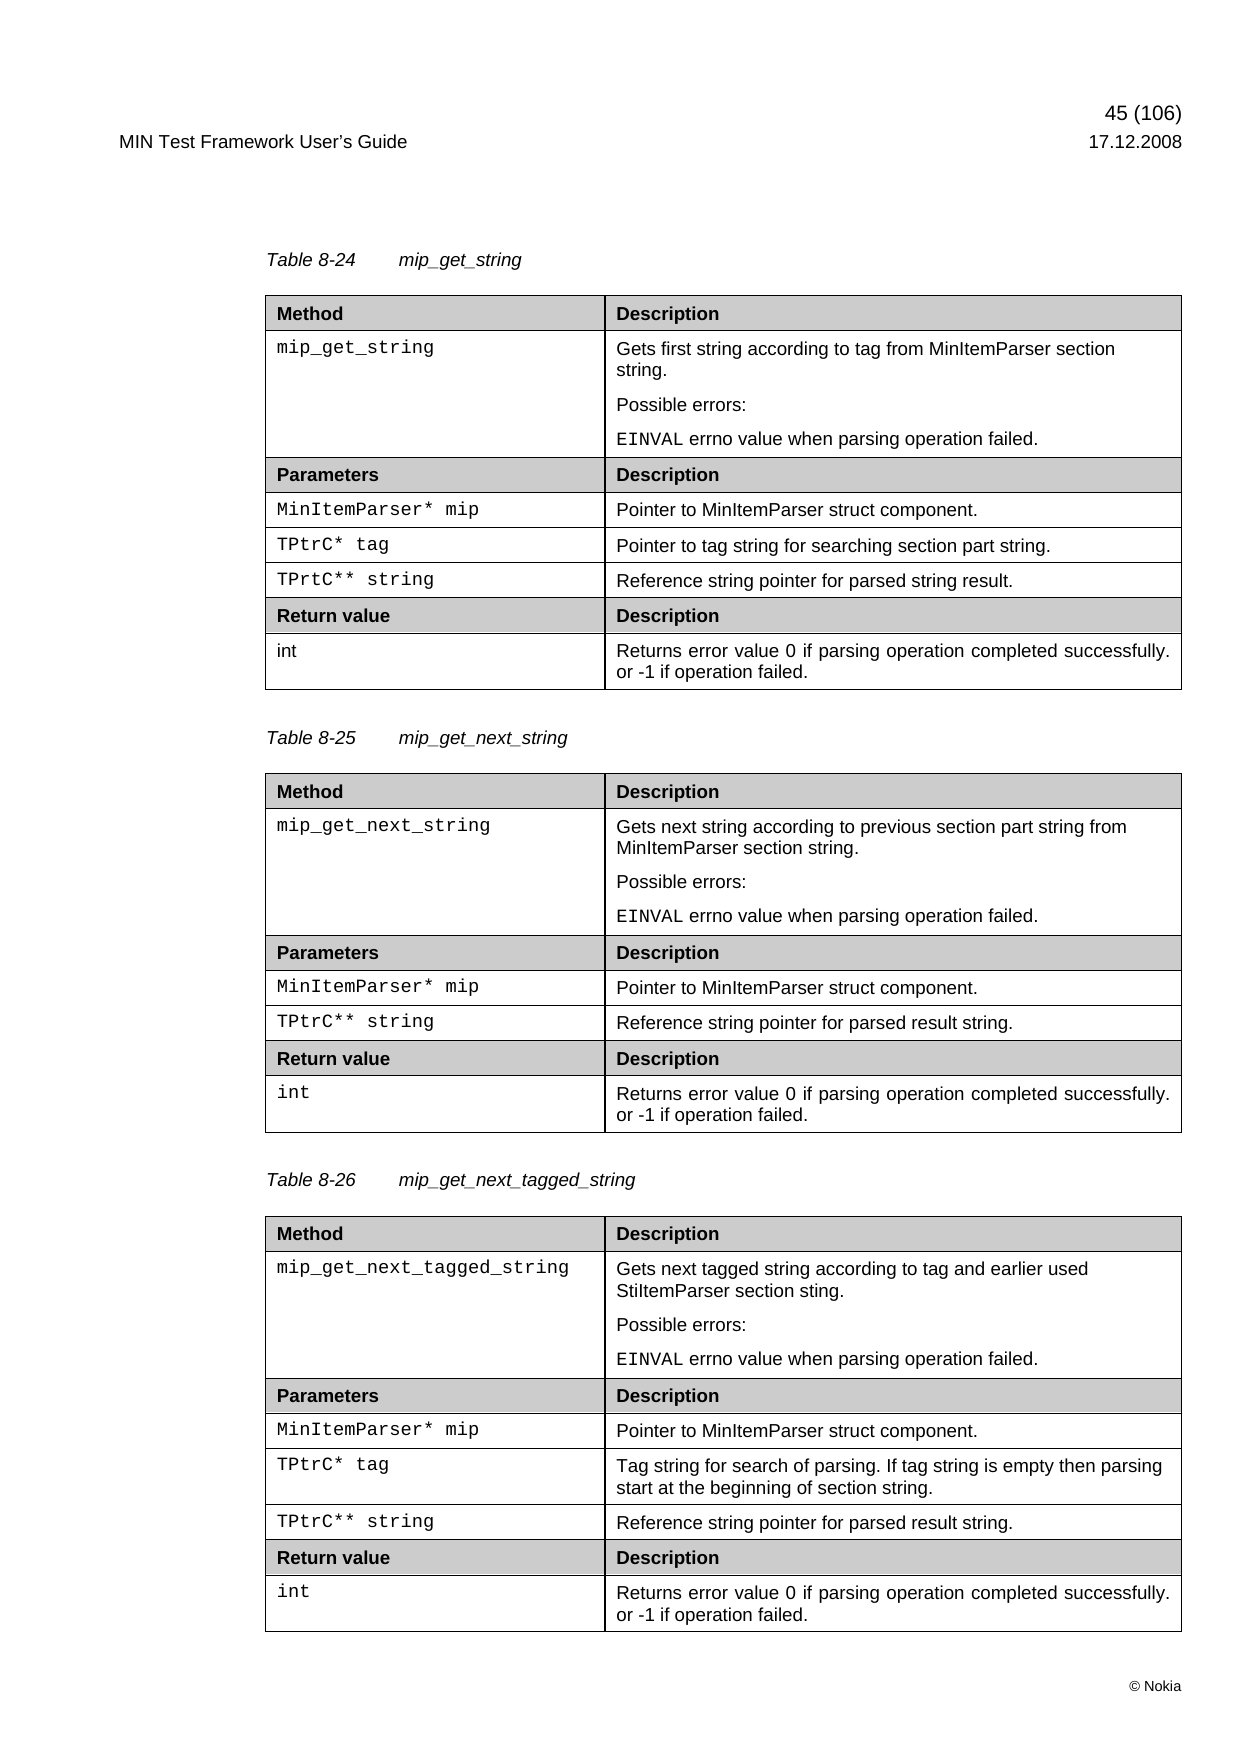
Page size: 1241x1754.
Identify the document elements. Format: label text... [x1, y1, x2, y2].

table_header Description [606, 774, 1181, 808]
table_cell Return value [266, 1041, 604, 1075]
table_header Description [606, 1217, 1181, 1251]
table_cell Description [606, 1540, 1181, 1574]
table_header Method [266, 296, 604, 330]
text Table 8-24 mip_get_string [266, 249, 1181, 270]
table_cell mip_get_next_string [266, 809, 604, 935]
table_cell Description [606, 598, 1181, 632]
table_cell Gets next tagged string according to tag and earlier used StiItemParser section sting. Possible errors: EINVAL errno value when parsing operation failed. [606, 1252, 1181, 1377]
table_cell Description [606, 1041, 1181, 1075]
table_header Method [266, 1217, 604, 1251]
table_cell int [266, 634, 604, 689]
table_cell Return value [266, 598, 604, 632]
table_cell TPtrC** string [266, 1006, 604, 1040]
table_cell Pointer to MinItemParser struct component. [606, 971, 1181, 1005]
table_cell MinItemParser* mip [266, 1414, 604, 1448]
table_cell Gets next string according to previous section part string from MinItemParser section string. Possible errors: EINVAL errno value when parsing operation failed. [606, 809, 1181, 935]
table_cell MinItemParser* mip [266, 971, 604, 1005]
table_cell int [266, 1576, 604, 1631]
table_cell int [266, 1076, 604, 1132]
table_cell Pointer to MinItemParser struct component. [606, 1414, 1181, 1448]
table_cell Returns error value 0 if parsing operation completed successfully. or -1 if operation failed. [606, 1576, 1181, 1631]
table_cell Parameters [266, 936, 604, 970]
table_cell Description [606, 936, 1181, 970]
table_cell TPrtC** string [266, 563, 604, 597]
table_cell Tag string for search of parsing. If tag string is empty then parsing start at the beginning of section string. [606, 1449, 1181, 1504]
table_cell Pointer to tag string for searching section part string. [606, 528, 1181, 562]
text Table 8-26 mip_get_next_tagged_string [266, 1169, 1181, 1191]
table_cell Reference string pointer for parsed result string. [606, 1505, 1181, 1539]
table_cell Parameters [266, 1379, 604, 1412]
table_cell TPtrC** string [266, 1505, 604, 1539]
table_cell TPtrC* tag [266, 528, 604, 562]
table_cell Return value [266, 1540, 604, 1574]
table_cell Returns error value 0 if parsing operation completed successfully. or -1 if operation failed. [606, 634, 1181, 689]
table_cell Reference string pointer for parsed string result. [606, 563, 1181, 597]
table_cell Gets first string according to tag from MinItemParser section string. Possible errors: EINVAL errno value when parsing operation failed. [606, 331, 1181, 457]
table_header Method [266, 774, 604, 808]
table_cell Description [606, 458, 1181, 492]
table_cell Parameters [266, 458, 604, 492]
table_cell TPtrC* tag [266, 1449, 604, 1504]
table_header Description [606, 296, 1181, 330]
table_cell Reference string pointer for parsed result string. [606, 1006, 1181, 1040]
table_cell Returns error value 0 if parsing operation completed successfully. or -1 if operation failed. [606, 1076, 1181, 1132]
table_cell MinItemParser* mip [266, 493, 604, 527]
table_cell Description [606, 1379, 1181, 1412]
table_cell Pointer to MinItemParser struct component. [606, 493, 1181, 527]
table_cell mip_get_next_tagged_string [266, 1252, 604, 1377]
table_cell mip_get_string [266, 331, 604, 457]
text Table 8-25 mip_get_next_string [266, 727, 1181, 748]
